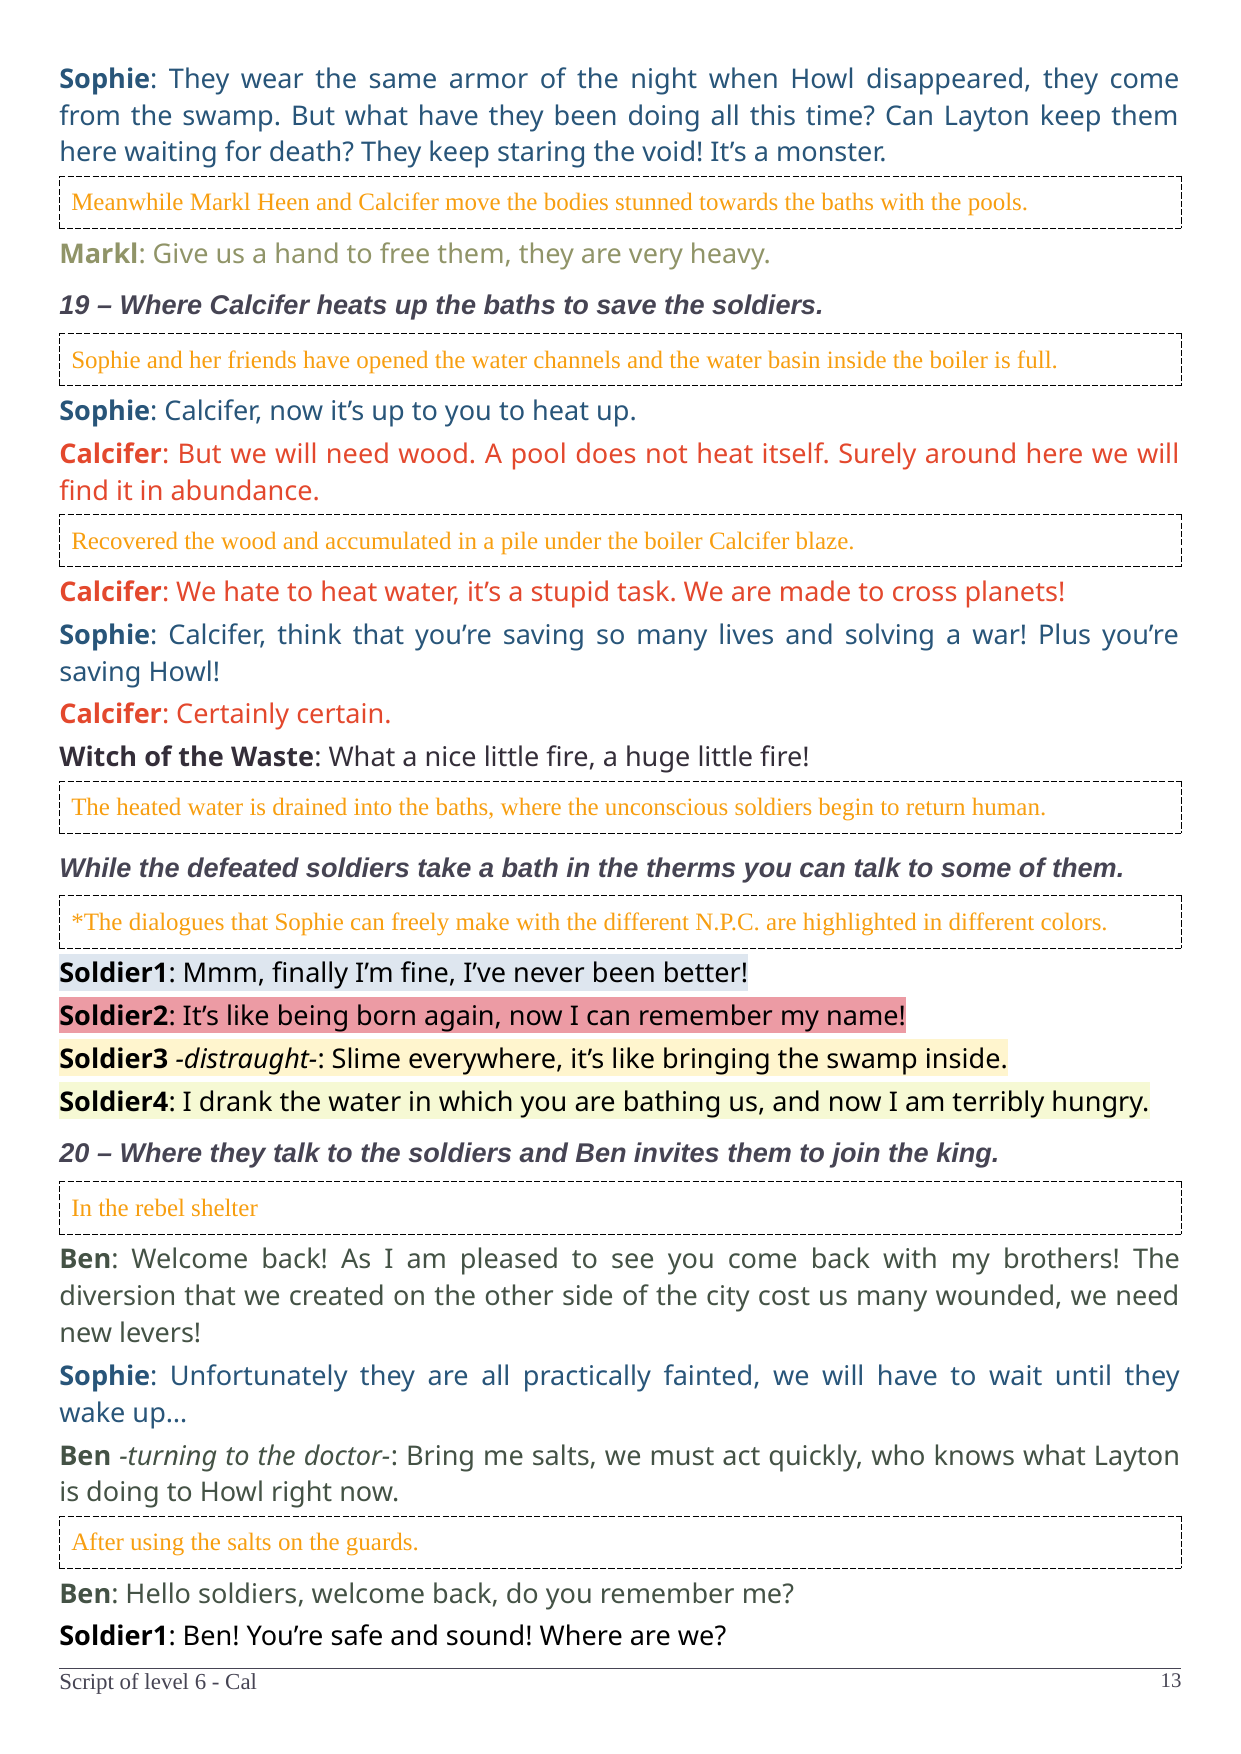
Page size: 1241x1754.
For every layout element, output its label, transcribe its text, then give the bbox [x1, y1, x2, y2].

text Sophie: Calcifer, think that you’re saving so many lives and solving a war! Plus you’re saving Howl! [59, 615, 1181, 689]
text Sophie: Unfortunately they are all practically fainted, we will have to wait until they wake up… [59, 1356, 1181, 1430]
text Soldier1: Ben! You’re safe and sound! Where are we? [59, 1617, 1181, 1654]
text Ben -turning to the doctor-: Bring me salts, we must act quickly, who knows what Layton is doing to Howl right now. [59, 1436, 1181, 1510]
text Sophie: They wear the same armor of the night when Howl disappeared, they come from the swamp. But what have they been doing all this time? Can Layton keep them here waiting for death? They keep staring the void! It’s a monster. [59, 59, 1181, 170]
text The heated water is drained into the baths, where the unconscious soldiers begin to return human. [59, 781, 1181, 833]
text Ben: Hello soldiers, welcome back, do you remember me? [59, 1574, 1181, 1611]
text Sophie and her friends have opened the water channels and the water basin inside the boiler is full. [59, 333, 1181, 386]
text Soldier1: Mmm, finally I’m fine, I’ve never been better! [59, 954, 1181, 991]
text Markl: Give us a hand to free them, they are very heavy. [59, 234, 1181, 271]
subtitle 19 – Where Calcifer heats up the baths to save the soldiers. [59, 289, 1181, 321]
text Calcifer: But we will need wood. A pool does not heat itself. Surely around here we will find it in abundance. [59, 434, 1181, 508]
subtitle While the defeated soldiers take a bath in the therms you can talk to some of them. [59, 852, 1181, 883]
text Ben: Welcome back! As I am pleased to see you come back with my brothers! The diversion that we created on the other side of the city cost us many wounded, we need new levers! [59, 1240, 1181, 1350]
text Soldier4: I drank the water in which you are bathing us, and now I am terribly hungry. [59, 1082, 1181, 1119]
text Calcifer: Certainly certain. [59, 695, 1181, 732]
text Calcifer: We hate to heat water, it’s a stupid task. We are made to cross planets! [59, 572, 1181, 609]
text Witch of the Waste: What a nice little fire, a huge little fire! [59, 738, 1181, 775]
text *The dialogues that Sophie can freely make with the different N.P.C. are highlighted in different colors. [59, 895, 1181, 948]
text Soldier2: It’s like being born again, now I can remember my name! [59, 997, 1181, 1033]
text Recovered the wood and accumulated in a pile under the boiler Calcifer blaze. [59, 514, 1181, 567]
subtitle 20 – Where they talk to the soldiers and Ben invites them to join the king. [59, 1137, 1181, 1169]
text Soldier3 -distraught-: Slime everywhere, it’s like bringing the swamp inside. [59, 1039, 1181, 1076]
text In the rebel shelter [59, 1181, 1181, 1234]
text After using the salts on the guards. [59, 1516, 1181, 1568]
text Sophie: Calcifer, now it’s up to you to heat up. [59, 392, 1181, 428]
text Meanwhile Markl Heen and Calcifer move the bodies stunned towards the baths with the pools. [59, 176, 1181, 228]
